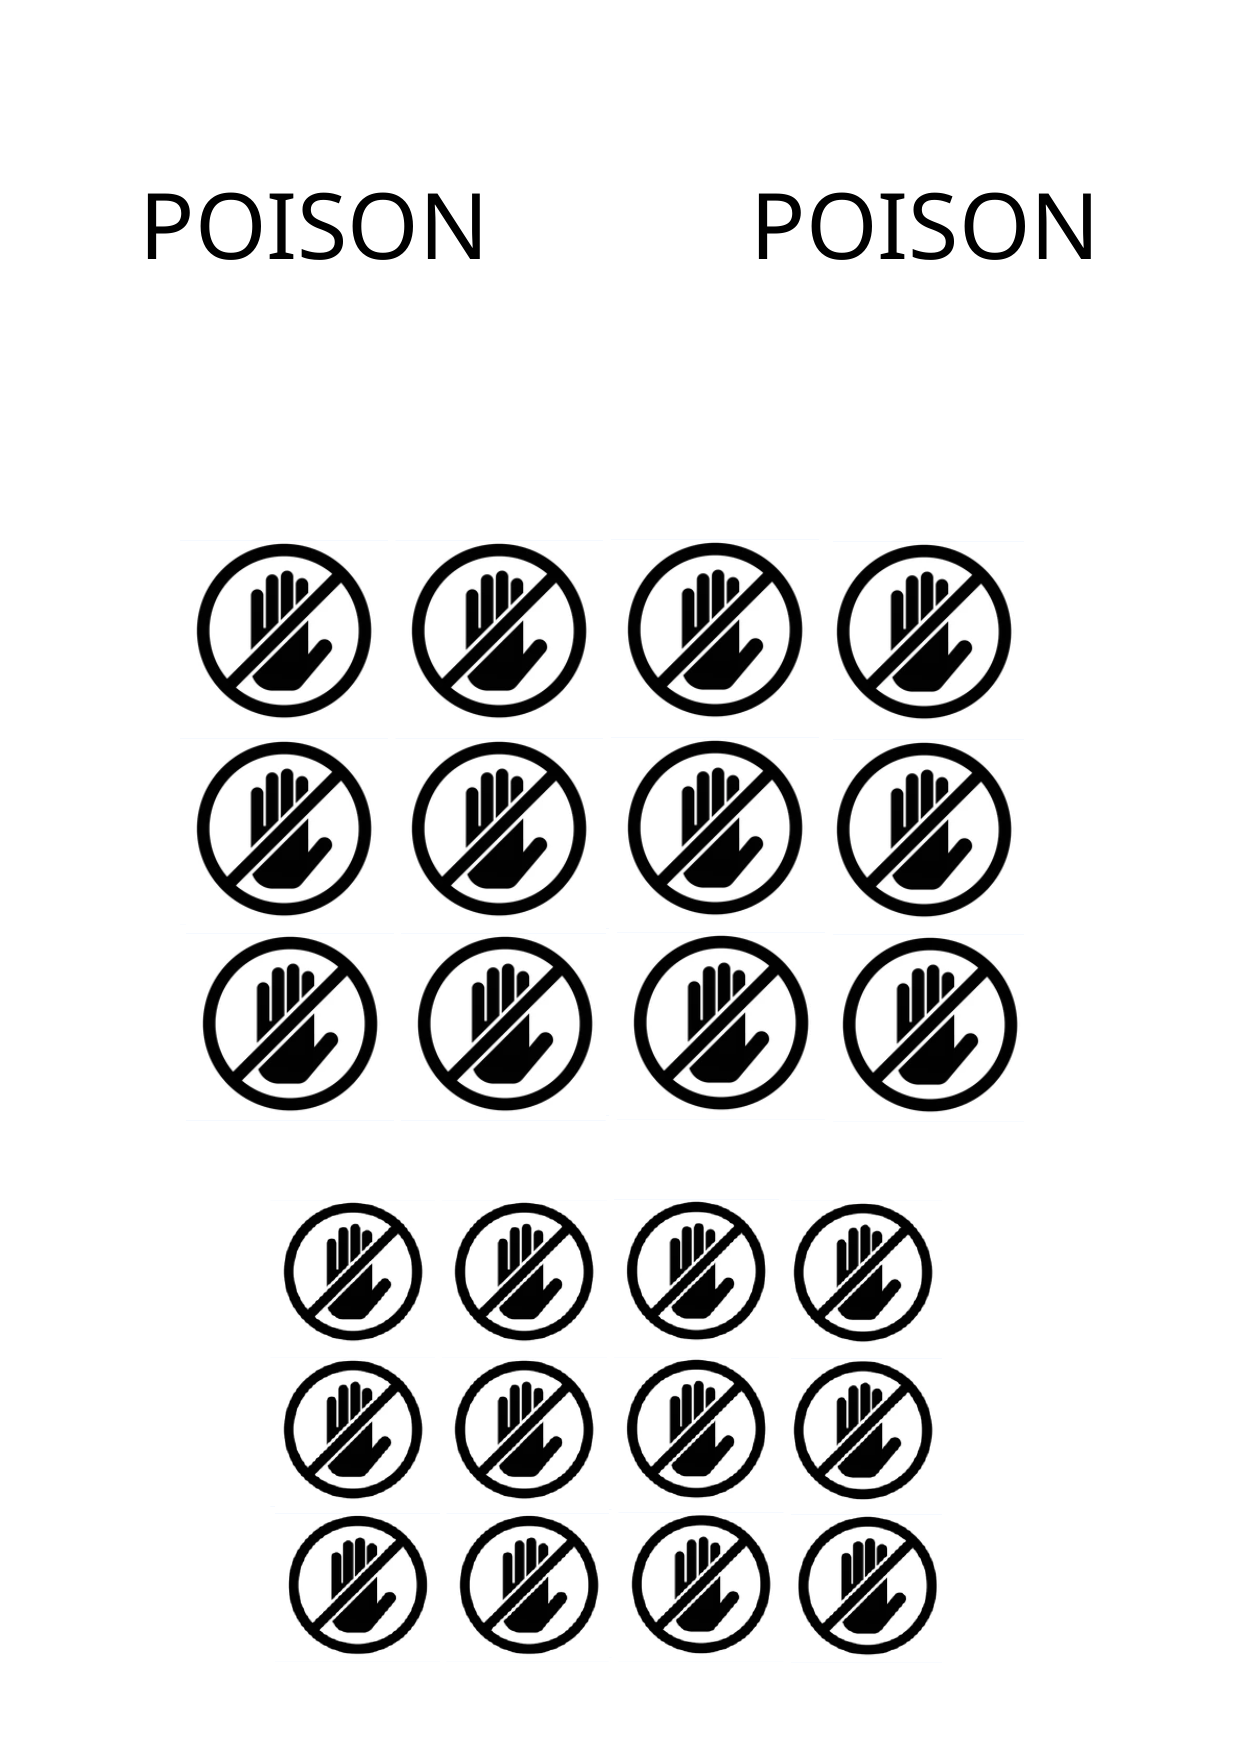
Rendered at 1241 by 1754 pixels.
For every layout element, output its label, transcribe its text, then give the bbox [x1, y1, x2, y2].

picture [270, 1189, 956, 1665]
picture [180, 527, 1041, 1124]
text POISON POISON [112, 161, 1128, 286]
